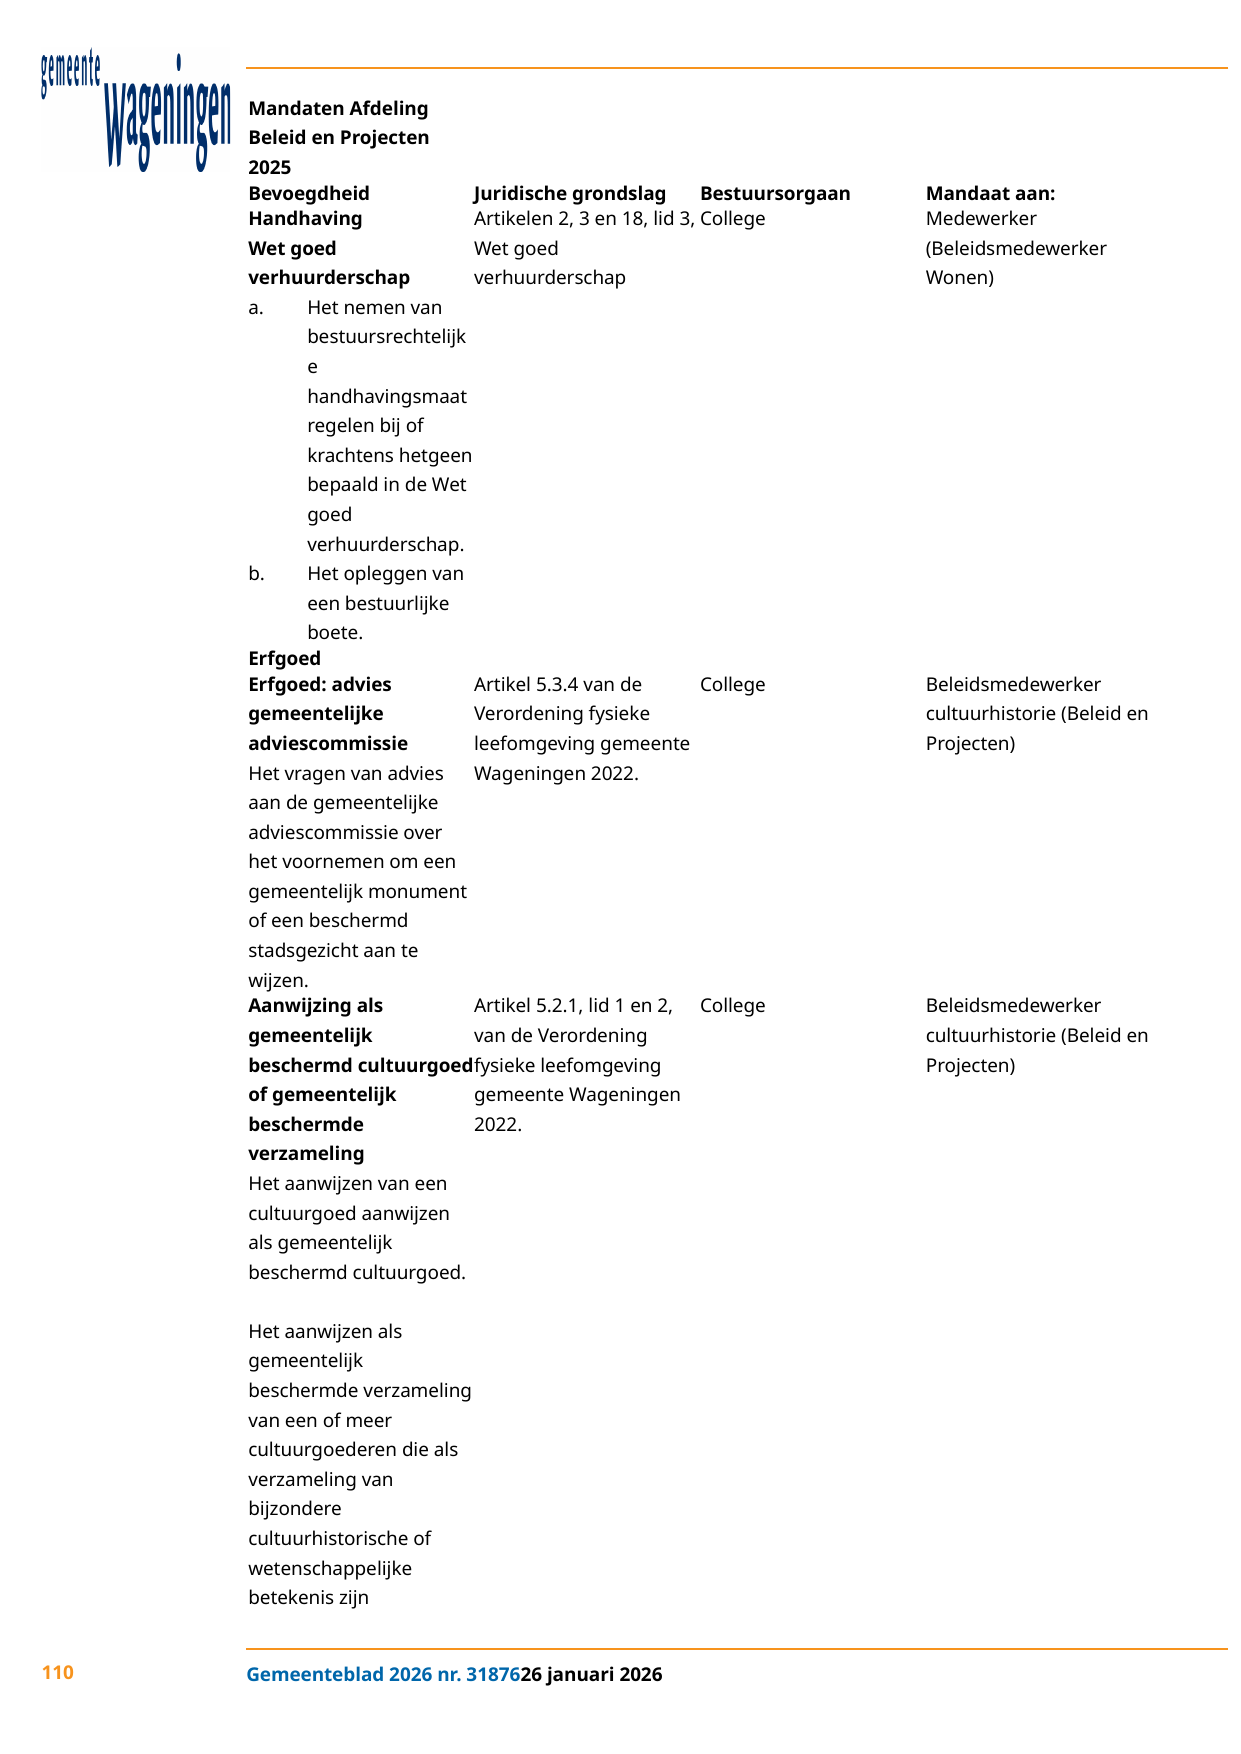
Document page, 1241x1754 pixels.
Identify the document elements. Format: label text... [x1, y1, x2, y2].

table_cell Artikel 5.2.1, lid 1 en 2, van de Verordening fysieke leefomgeving gemeente Wageningen 2022. [474, 993, 700, 1610]
table_header [474, 95, 700, 180]
table_cell Artikel 5.3.4 van de Verordening fysieke leefomgeving gemeente Wageningen 2022. [474, 671, 700, 993]
table_header [700, 95, 926, 180]
table_header [926, 95, 1152, 180]
picture [41, 47, 231, 172]
table_cell College [700, 205, 926, 645]
table_cell Erfgoed [248, 645, 474, 671]
table_cell Bestuursorgaan [700, 180, 926, 205]
table_cell Erfgoed: advies gemeentelijke adviescommissie Het vragen van advies aan de gemeentelijke adviescommissie over het voornemen om een gemeentelijk monument of een beschermd stadsgezicht aan te wijzen. [248, 671, 474, 993]
table_cell Medewerker (Beleidsmedewerker Wonen) [926, 205, 1152, 645]
table_cell Beleidsmedewerker cultuurhistorie (Beleid en Projecten) [926, 671, 1152, 993]
table_cell Juridische grondslag [474, 180, 700, 205]
table_cell [926, 645, 1152, 671]
table_cell [474, 645, 700, 671]
table_cell Bevoegdheid [248, 180, 474, 205]
table_cell Beleidsmedewerker cultuurhistorie (Beleid en Projecten) [926, 993, 1152, 1610]
table_cell Handhaving Wet goed verhuurderschap Het nemen van bestuursrechtelijke handhavingsmaatregelen bij of krachtens hetgeen bepaald in de Wet goed verhuurderschap. Het opleggen van een bestuurlijke boete. [248, 205, 474, 645]
table_cell Aanwijzing als gemeentelijk beschermd cultuurgoed of gemeentelijk beschermde verzameling Het aanwijzen van een cultuurgoed aanwijzen als gemeentelijk beschermd cultuurgoed. Het aanwijzen als gemeentelijk beschermde verzameling van een of meer cultuurgoederen die als verzameling van bijzondere cultuurhistorische of wetenschappelijke betekenis zijn [248, 993, 474, 1610]
table_cell [700, 645, 926, 671]
table_cell College [700, 993, 926, 1610]
table_cell Artikelen 2, 3 en 18, lid 3, Wet goed verhuurderschap [474, 205, 700, 645]
table_cell College [700, 671, 926, 993]
table_header Mandaten Afdeling Beleid en Projecten 2025 [248, 95, 474, 180]
table_cell Mandaat aan: [926, 180, 1152, 205]
